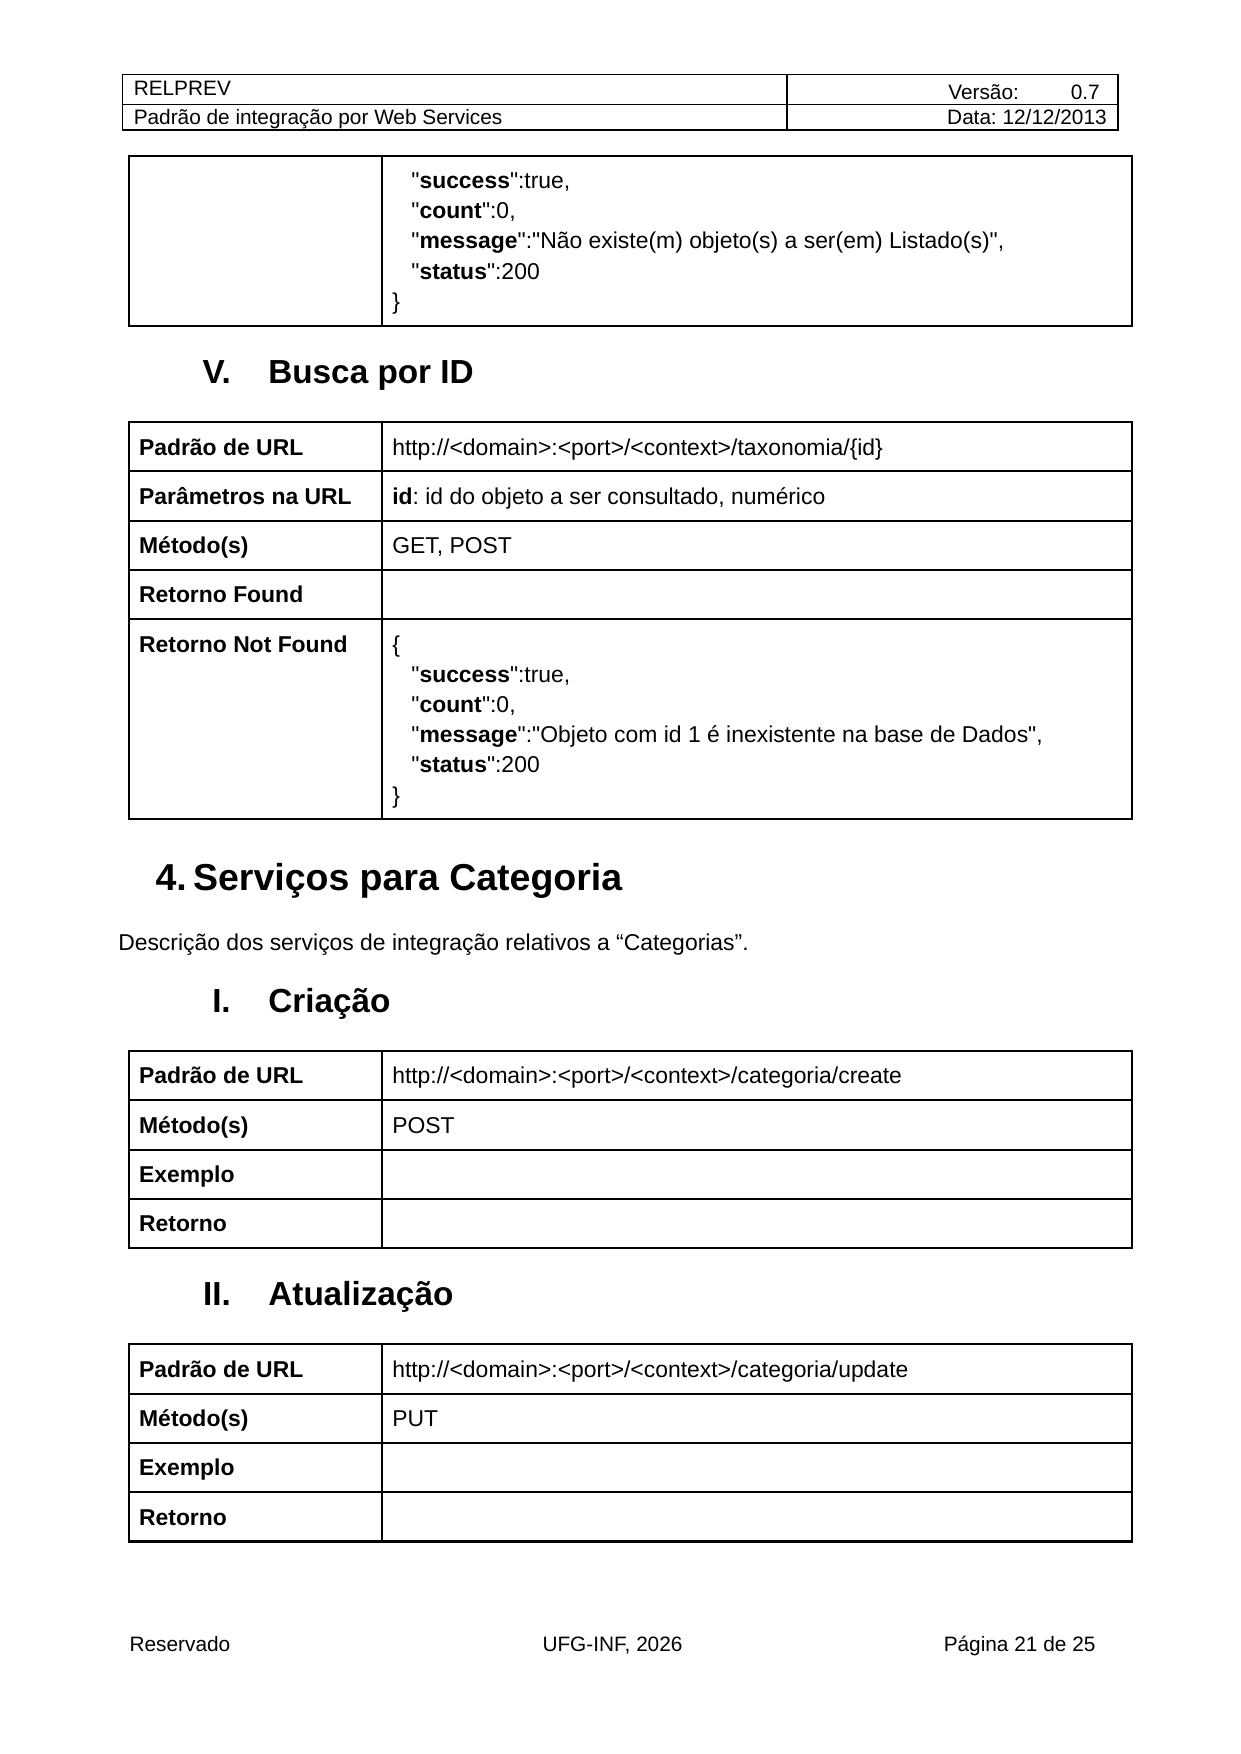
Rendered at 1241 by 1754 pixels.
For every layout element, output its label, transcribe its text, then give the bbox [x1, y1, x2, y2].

table_header Padrão de URL [130, 1052, 381, 1099]
table_cell [383, 571, 1131, 618]
table_cell { "success":true, "count":0, "message":"Objeto com id 1 é inexistente na base de Dados", "status":200 } [383, 620, 1131, 818]
table_cell Retorno [130, 1200, 381, 1247]
table_cell [383, 1493, 1131, 1540]
table_cell [383, 1444, 1131, 1491]
table_cell Retorno [130, 1493, 381, 1540]
subtitle Criação [231, 981, 1122, 1019]
table_cell Parâmetros na URL [130, 472, 381, 519]
table_cell Retorno Found [130, 571, 381, 618]
table_cell Método(s) [130, 1395, 381, 1442]
table_header http://<domain>:<port>/<context>/categoria/update [383, 1345, 1131, 1392]
subtitle Serviços para Categoria [155, 855, 1122, 898]
subtitle Busca por ID [231, 352, 1122, 390]
table_cell [130, 157, 381, 325]
table_header Padrão de URL [130, 423, 381, 470]
table_cell id: id do objeto a ser consultado, numérico [383, 472, 1131, 519]
table_cell PUT [383, 1395, 1131, 1442]
table_cell [383, 1151, 1131, 1198]
table_cell Exemplo [130, 1151, 381, 1198]
table_header Padrão de URL [130, 1345, 381, 1392]
table_cell Retorno Not Found [130, 620, 381, 818]
subtitle Atualização [231, 1274, 1122, 1312]
table_cell POST [383, 1101, 1131, 1148]
table_cell GET, POST [383, 522, 1131, 569]
table_header http://<domain>:<port>/<context>/categoria/create [383, 1052, 1131, 1099]
text Descrição dos serviços de integração relativos a “Categorias”. [118, 929, 1122, 956]
table_cell "success":true, "count":0, "message":"Não existe(m) objeto(s) a ser(em) Listado(s)", "status":200 } [383, 157, 1131, 325]
table_cell Exemplo [130, 1444, 381, 1491]
table_header http://<domain>:<port>/<context>/taxonomia/{id} [383, 423, 1131, 470]
table_cell Método(s) [130, 522, 381, 569]
table_cell Método(s) [130, 1101, 381, 1148]
table_cell [383, 1200, 1131, 1247]
